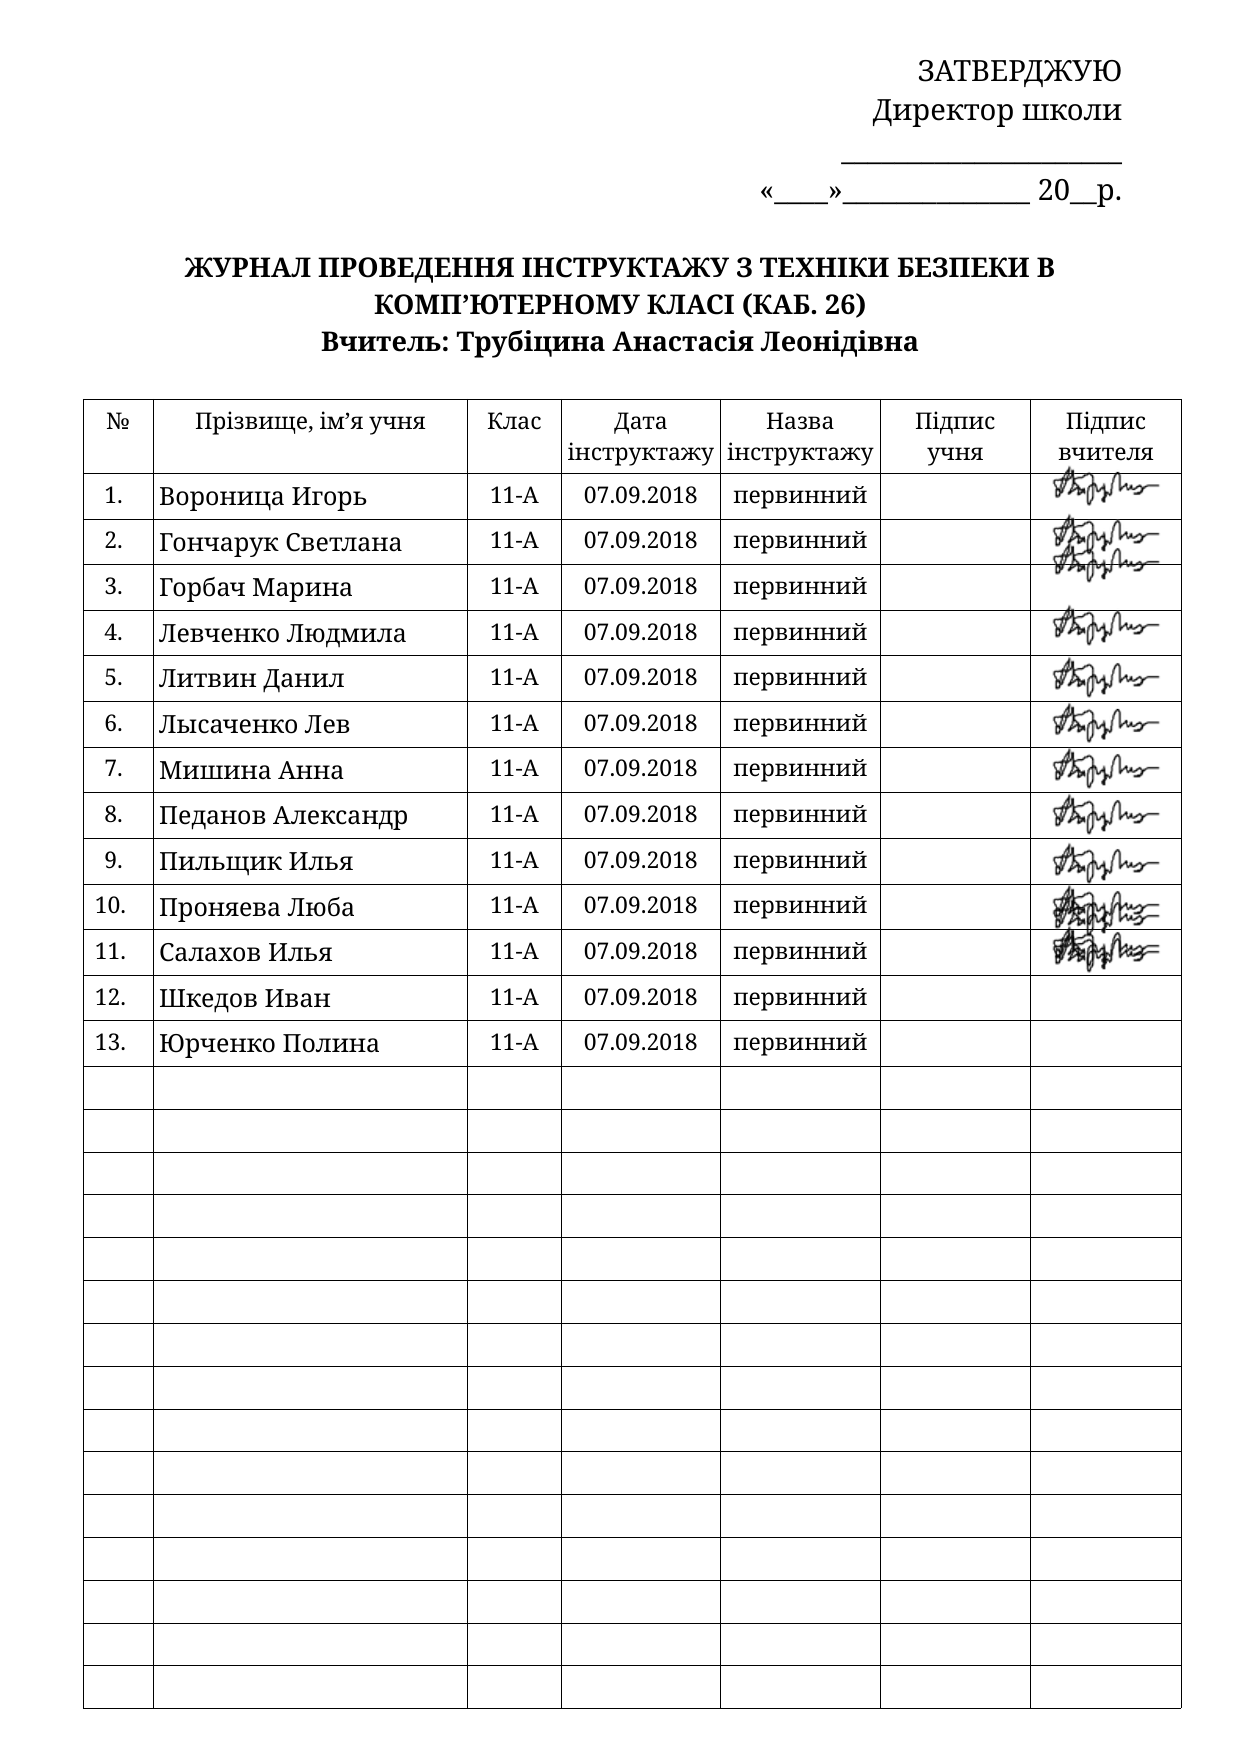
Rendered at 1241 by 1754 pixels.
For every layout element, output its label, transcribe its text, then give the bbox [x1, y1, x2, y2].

table_cell [154, 1153, 467, 1194]
table_cell [84, 1367, 153, 1408]
table_cell 11-А [468, 839, 561, 883]
table_cell [84, 748, 153, 792]
table_cell первинний [721, 793, 880, 838]
table_cell [154, 1495, 467, 1537]
table_cell [1031, 1666, 1181, 1708]
table_cell [84, 1495, 153, 1537]
table_cell 07.09.2018 [562, 474, 720, 518]
table_cell [1164, 839, 1181, 883]
table_cell [562, 1153, 720, 1194]
table_cell Горбач Марина [154, 565, 467, 610]
table_cell [1164, 520, 1181, 564]
text ЖУРНАЛ ПРОВЕДЕННЯ ІНСТРУКТАЖУ З ТЕХНІКИ БЕЗПЕКИ В КОМП’ЮТЕРНОМУ КЛАСІ (КАБ. 26) [118, 248, 1122, 322]
table_cell 07.09.2018 [562, 611, 720, 655]
table_cell 07.09.2018 [562, 930, 720, 975]
table_cell 11-А [468, 976, 561, 1020]
table_header Клас [468, 400, 561, 473]
table_cell [1031, 976, 1181, 1020]
table_cell [1031, 1410, 1181, 1451]
table_cell [154, 1538, 467, 1580]
table_cell первинний [721, 656, 880, 701]
table_cell Юрченко Полина [154, 1021, 467, 1066]
table_cell [84, 1153, 153, 1194]
table_cell [721, 1067, 880, 1109]
table_cell [84, 656, 153, 701]
table_cell [1164, 885, 1181, 929]
table_cell [562, 1666, 720, 1708]
table_header Прізвище, ім’я учня [154, 400, 467, 473]
table_header Підпис учня [881, 400, 1030, 473]
table_cell [881, 930, 1030, 975]
table_cell [881, 1153, 1030, 1194]
table_cell [1031, 748, 1048, 792]
table_cell [84, 976, 153, 1020]
table_cell [1164, 748, 1181, 792]
table_cell [881, 474, 1030, 518]
table_cell [1031, 885, 1048, 929]
table_cell Салахов Илья [154, 930, 467, 975]
table_cell 07.09.2018 [562, 885, 720, 929]
table_cell [468, 1452, 561, 1494]
table_cell [468, 1495, 561, 1537]
table_cell 11-А [468, 611, 561, 655]
table_cell Левченко Людмила [154, 611, 467, 655]
table_cell [84, 1666, 153, 1708]
table_cell [721, 1452, 880, 1494]
table_cell [881, 1281, 1030, 1323]
table_cell Проняева Люба [154, 885, 467, 929]
table_cell первинний [721, 474, 880, 518]
table_cell [84, 1324, 153, 1366]
table_cell [468, 1581, 561, 1622]
table_cell [84, 611, 153, 655]
table_cell [1031, 1452, 1181, 1494]
table_cell [721, 1581, 880, 1622]
table_cell [1031, 702, 1048, 747]
table_cell [468, 1666, 561, 1708]
table_cell первинний [721, 702, 880, 747]
table_cell [881, 1581, 1030, 1622]
table_cell [84, 1410, 153, 1451]
table_cell [562, 1195, 720, 1237]
table_cell первинний [721, 1021, 880, 1066]
text «____»______________ 20__р. [118, 169, 1122, 209]
table_header Підпис вчителя [1031, 400, 1181, 473]
table_cell [84, 520, 153, 564]
table_cell [154, 1067, 467, 1109]
table_cell [562, 1110, 720, 1152]
table_cell [154, 1452, 467, 1494]
table_cell [84, 930, 153, 975]
table_cell Гончарук Светлана [154, 520, 467, 564]
table_cell [84, 565, 153, 610]
table_cell [1031, 611, 1048, 655]
table_cell [1031, 1281, 1181, 1323]
table_cell [881, 885, 1030, 929]
table_header Назва інструктажу [721, 400, 880, 473]
table_cell [468, 1324, 561, 1366]
table_cell [1031, 1021, 1181, 1066]
table_cell 11-А [468, 793, 561, 838]
table_cell [1031, 1067, 1181, 1109]
table_cell [881, 976, 1030, 1020]
table_cell [881, 1495, 1030, 1537]
text _____________________ [118, 129, 1122, 169]
table_cell [721, 1153, 880, 1194]
table_cell [881, 1110, 1030, 1152]
table_cell [721, 1410, 880, 1451]
picture [1048, 597, 1164, 981]
table_cell [84, 1110, 153, 1152]
table_cell [881, 565, 1030, 610]
table_cell [84, 1195, 153, 1237]
table_cell [562, 1624, 720, 1665]
table_cell [1031, 1367, 1181, 1408]
table_cell [154, 1581, 467, 1622]
table_cell [881, 1324, 1030, 1366]
table_cell [881, 1538, 1030, 1580]
table_cell [1164, 474, 1181, 518]
table_cell [154, 1238, 467, 1280]
table_cell 07.09.2018 [562, 702, 720, 747]
table_cell [468, 1195, 561, 1237]
table_cell [1164, 656, 1181, 701]
table_cell [721, 1238, 880, 1280]
table_cell [84, 1238, 153, 1280]
table_cell [881, 656, 1030, 701]
table_cell [721, 1666, 880, 1708]
table_cell 07.09.2018 [562, 656, 720, 701]
table_cell [881, 1238, 1030, 1280]
table_cell первинний [721, 976, 880, 1020]
table_cell 11-А [468, 474, 561, 518]
table_cell [1031, 1324, 1181, 1366]
table_cell Мишина Анна [154, 748, 467, 792]
table_cell [1164, 611, 1181, 655]
table_cell 07.09.2018 [562, 839, 720, 883]
table_cell 07.09.2018 [562, 520, 720, 564]
table_cell [721, 1324, 880, 1366]
text Вчитель: Трубіцина Анастасія Леонідівна [118, 322, 1122, 359]
table_cell [1031, 1153, 1181, 1194]
table_cell [154, 1410, 467, 1451]
table_cell 11-А [468, 565, 561, 610]
table_cell [1031, 474, 1048, 518]
table_cell первинний [721, 565, 880, 610]
table_cell [468, 1110, 561, 1152]
table_cell [562, 1452, 720, 1494]
table_cell [84, 1538, 153, 1580]
table_cell [1031, 520, 1048, 564]
table_cell [881, 1410, 1030, 1451]
table_cell Вороница Игорь [154, 474, 467, 518]
table_cell [562, 1367, 720, 1408]
table_cell [468, 1410, 561, 1451]
table_cell [154, 1195, 467, 1237]
table_cell [84, 702, 153, 747]
table_cell [562, 1281, 720, 1323]
table_cell [468, 1281, 561, 1323]
table_cell 11-А [468, 930, 561, 975]
table_cell [562, 1410, 720, 1451]
table_cell [1031, 1195, 1181, 1237]
table_cell Педанов Александр [154, 793, 467, 838]
table_cell [562, 1495, 720, 1537]
table_cell [562, 1581, 720, 1622]
table_cell первинний [721, 611, 880, 655]
table_cell 11-А [468, 885, 561, 929]
table_cell [881, 1624, 1030, 1665]
table_cell [881, 1067, 1030, 1109]
table_cell [721, 1281, 880, 1323]
table_cell [468, 1624, 561, 1665]
table_cell [1031, 656, 1048, 701]
table_cell [84, 474, 153, 518]
table_cell [1164, 702, 1181, 747]
table_cell Литвин Данил [154, 656, 467, 701]
table_cell [154, 1367, 467, 1408]
table_cell 07.09.2018 [562, 976, 720, 1020]
table_cell [881, 1195, 1030, 1237]
table_cell [468, 1538, 561, 1580]
table_cell 07.09.2018 [562, 1021, 720, 1066]
table_cell [881, 1666, 1030, 1708]
table_cell [1031, 1495, 1181, 1537]
table_cell [1031, 839, 1048, 883]
table_cell [84, 1067, 153, 1109]
table_cell Пильщик Илья [154, 839, 467, 883]
table_cell 11-А [468, 702, 561, 747]
table_cell [84, 839, 153, 883]
table_cell первинний [721, 748, 880, 792]
table_cell [881, 793, 1030, 838]
table_cell [721, 1495, 880, 1537]
table_cell [468, 1238, 561, 1280]
table_cell [881, 611, 1030, 655]
table_cell [721, 1367, 880, 1408]
table_cell 07.09.2018 [562, 565, 720, 610]
table_cell 07.09.2018 [562, 793, 720, 838]
table_cell [562, 1538, 720, 1580]
table_cell [1031, 1624, 1181, 1665]
table_cell Лысаченко Лев [154, 702, 467, 747]
table_cell [84, 1624, 153, 1665]
table_cell [84, 1581, 153, 1622]
table_cell [84, 1452, 153, 1494]
table_header № [84, 400, 153, 473]
table_cell [881, 748, 1030, 792]
table_cell [154, 1281, 467, 1323]
table_cell 07.09.2018 [562, 748, 720, 792]
table_cell [1031, 565, 1181, 610]
table_cell 11-А [468, 520, 561, 564]
table_cell первинний [721, 885, 880, 929]
table_cell [154, 1324, 467, 1366]
picture [1048, 458, 1164, 591]
table_cell [721, 1538, 880, 1580]
table_cell [154, 1624, 467, 1665]
table_cell [562, 1067, 720, 1109]
table_cell [84, 1281, 153, 1323]
table_cell [84, 793, 153, 838]
table_cell [721, 1110, 880, 1152]
table_cell [1031, 1238, 1181, 1280]
table_cell [881, 702, 1030, 747]
table_cell первинний [721, 839, 880, 883]
table_cell [84, 885, 153, 929]
table_cell первинний [721, 520, 880, 564]
table_cell [721, 1624, 880, 1665]
table_cell [154, 1110, 467, 1152]
table_cell [562, 1324, 720, 1366]
table_cell [881, 1021, 1030, 1066]
table_cell [1164, 930, 1181, 975]
table_cell [468, 1067, 561, 1109]
table_cell [881, 839, 1030, 883]
table_cell [1164, 793, 1181, 838]
table_cell 11-А [468, 748, 561, 792]
table_cell [562, 1238, 720, 1280]
table_cell [468, 1153, 561, 1194]
table_cell [1031, 1538, 1181, 1580]
table_cell первинний [721, 930, 880, 975]
table_cell [881, 520, 1030, 564]
table_cell [84, 1021, 153, 1066]
table_cell [1031, 1110, 1181, 1152]
table_cell [1031, 930, 1048, 975]
table_cell [721, 1195, 880, 1237]
table_cell Шкедов Иван [154, 976, 467, 1020]
table_cell [881, 1452, 1030, 1494]
table_header Дата інструктажу [562, 400, 720, 473]
text Директор школи [118, 90, 1122, 129]
table_cell 11-А [468, 1021, 561, 1066]
table_cell [1031, 1581, 1181, 1622]
table_cell [1031, 793, 1048, 838]
table_cell [154, 1666, 467, 1708]
text ЗАТВЕРДЖУЮ [118, 50, 1122, 90]
table_cell 11-А [468, 656, 561, 701]
table_cell [468, 1367, 561, 1408]
table_cell [881, 1367, 1030, 1408]
